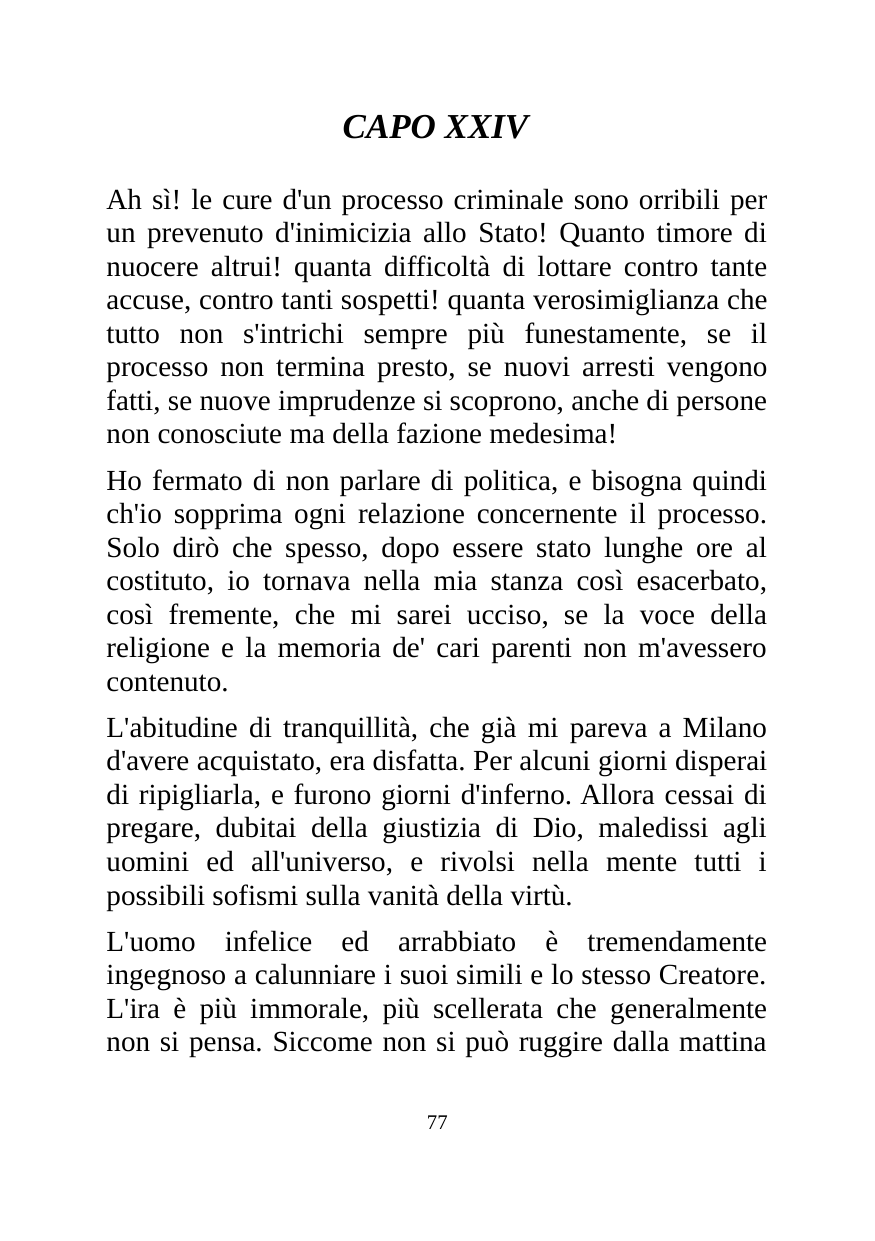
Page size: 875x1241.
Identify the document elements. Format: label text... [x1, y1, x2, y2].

text Ah sì! le cure d'un processo criminale sono orribili per un prevenuto d'inimicizia allo Stato! Quanto timore di nuocere altrui! quanta difficoltà di lottare contro tante accuse, contro tanti sospetti! quanta verosimiglianza che tutto non s'intrichi sempre più funestamente, se il processo non termina presto, se nuovi arresti vengono fatti, se nuove imprudenze si scoprono, anche di persone non conosciute ma della fazione medesima! [106, 182, 768, 450]
subtitle CAPO XXIV [106, 106, 768, 146]
text L'abitudine di tranquillità, che già mi pareva a Milano d'avere acquistato, era disfatta. Per alcuni giorni disperai di ripigliarla, e furono giorni d'inferno. Allora cessai di pregare, dubitai della giustizia di Dio, maledissi agli uomini ed all'universo, e rivolsi nella mente tutti i possibili sofismi sulla vanità della virtù. [106, 710, 768, 911]
text Ho fermato di non parlare di politica, e bisogna quindi ch'io sopprima ogni relazione concernente il processo. Solo dirò che spesso, dopo essere stato lunghe ore al costituto, io tornava nella mia stanza così esacerbato, così fremente, che mi sarei ucciso, se la voce della religione e la memoria de' cari parenti non m'avessero contenuto. [106, 463, 768, 697]
text L'uomo infelice ed arrabbiato è tremendamente ingegnoso a calunniare i suoi simili e lo stesso Creatore. L'ira è più immorale, più scellerata che generalmente non si pensa. Siccome non si può ruggire dalla mattina [106, 924, 768, 1058]
